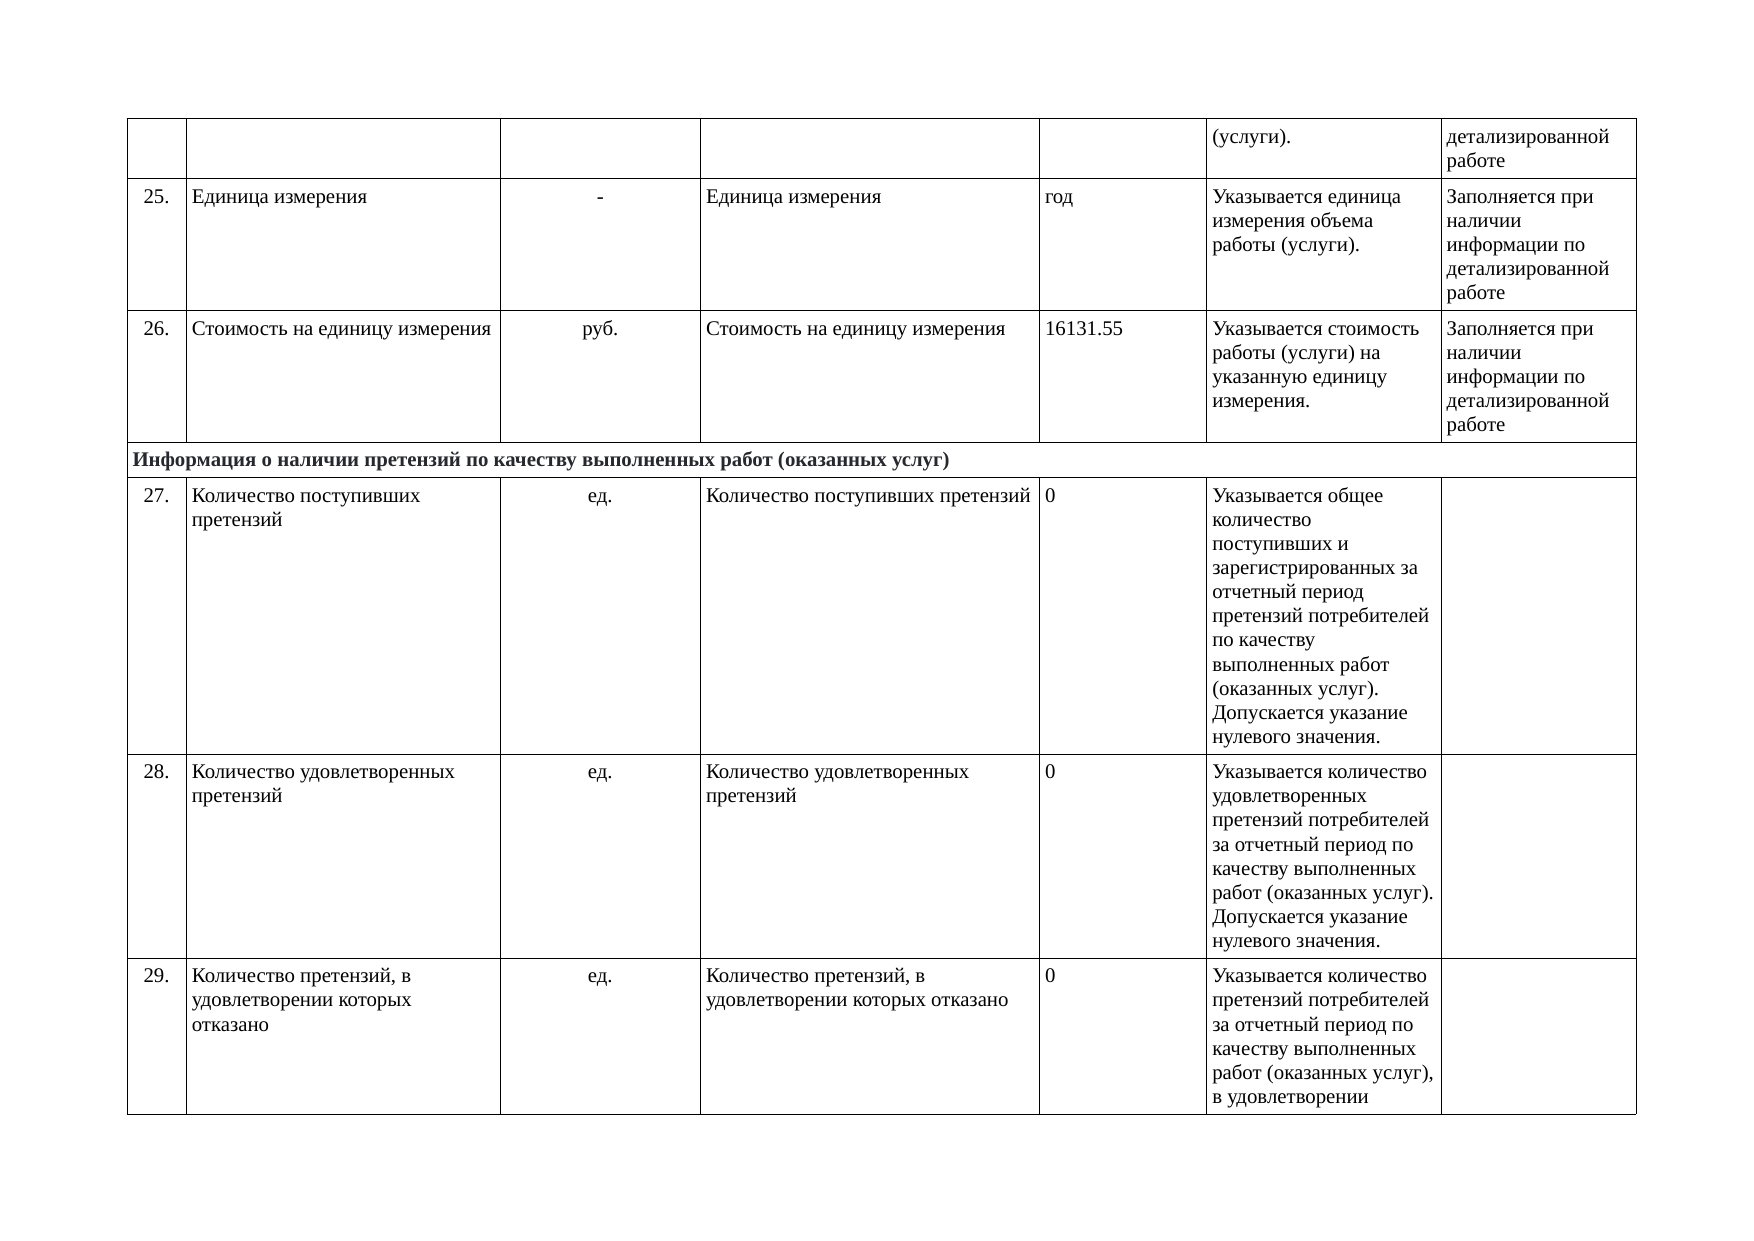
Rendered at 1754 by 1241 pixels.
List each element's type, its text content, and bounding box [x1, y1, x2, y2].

table_cell 28. [128, 755, 186, 957]
table_cell 29. [128, 959, 186, 1113]
table_cell [1442, 959, 1636, 1113]
table_cell [1442, 478, 1636, 753]
table_cell [187, 119, 500, 178]
table_cell Указывается количество удовлетворенных претензий потребителей за отчетный период по качеству выполненных работ (оказанных услуг). Допускается указание нулевого значения. [1207, 755, 1441, 957]
table_cell Количество поступивших претензий [187, 478, 500, 753]
table_cell 27. [128, 478, 186, 753]
table_cell Количество претензий, в удовлетворении которых отказано [187, 959, 500, 1113]
table_cell 25. [128, 179, 186, 310]
table_cell 0 [1040, 478, 1206, 753]
table_cell [1442, 755, 1636, 957]
table_cell Указывается количество претензий потребителей за отчетный период по качеству выполненных работ (оказанных услуг), в удовлетворении [1207, 959, 1441, 1113]
table_cell ед. [501, 959, 700, 1113]
table_cell [701, 119, 1039, 178]
table_cell - [501, 119, 700, 178]
table_cell 26. [128, 311, 186, 442]
table_cell Количество поступивших претензий [701, 478, 1039, 753]
table_cell Количество претензий, в удовлетворении которых отказано [701, 959, 1039, 1113]
table_cell Единица измерения [187, 179, 500, 310]
table_cell 16131,55 [1040, 311, 1206, 442]
table_cell Заполняется при наличии информации по детализированной работе [1442, 311, 1636, 442]
table_cell Указывается общее количество поступивших и зарегистрированных за отчетный период претензий потребителей по качеству выполненных работ (оказанных услуг). Допускается указание нулевого значения. [1207, 478, 1441, 753]
table_cell Стоимость на единицу измерения [701, 311, 1039, 442]
table_cell Указывается единица измерения объема работы (услуги). [1207, 179, 1441, 310]
table_cell руб. [501, 311, 700, 442]
table_cell [1040, 119, 1206, 178]
table_cell ед. [501, 478, 700, 753]
table_cell (услуги). [1207, 119, 1441, 178]
table_cell 0 [1040, 959, 1206, 1113]
table_cell Количество удовлетворенных претензий [187, 755, 500, 957]
table_cell Информация о наличии претензий по качеству выполненных работ (оказанных услуг) [128, 443, 1636, 477]
table_cell год [1040, 179, 1206, 310]
table_cell [128, 119, 186, 178]
table_cell Количество удовлетворенных претензий [701, 755, 1039, 957]
table_cell Единица измерения [701, 179, 1039, 310]
table_cell - [501, 179, 700, 310]
table_cell ед. [501, 755, 700, 957]
table_cell Указывается стоимость работы (услуги) на указанную единицу измерения. [1207, 311, 1441, 442]
table_cell 0 [1040, 755, 1206, 957]
table_cell Заполняется при наличии информации по детализированной работе [1442, 179, 1636, 310]
table_cell Стоимость на единицу измерения [187, 311, 500, 442]
table_cell детализированной работе [1442, 119, 1636, 178]
